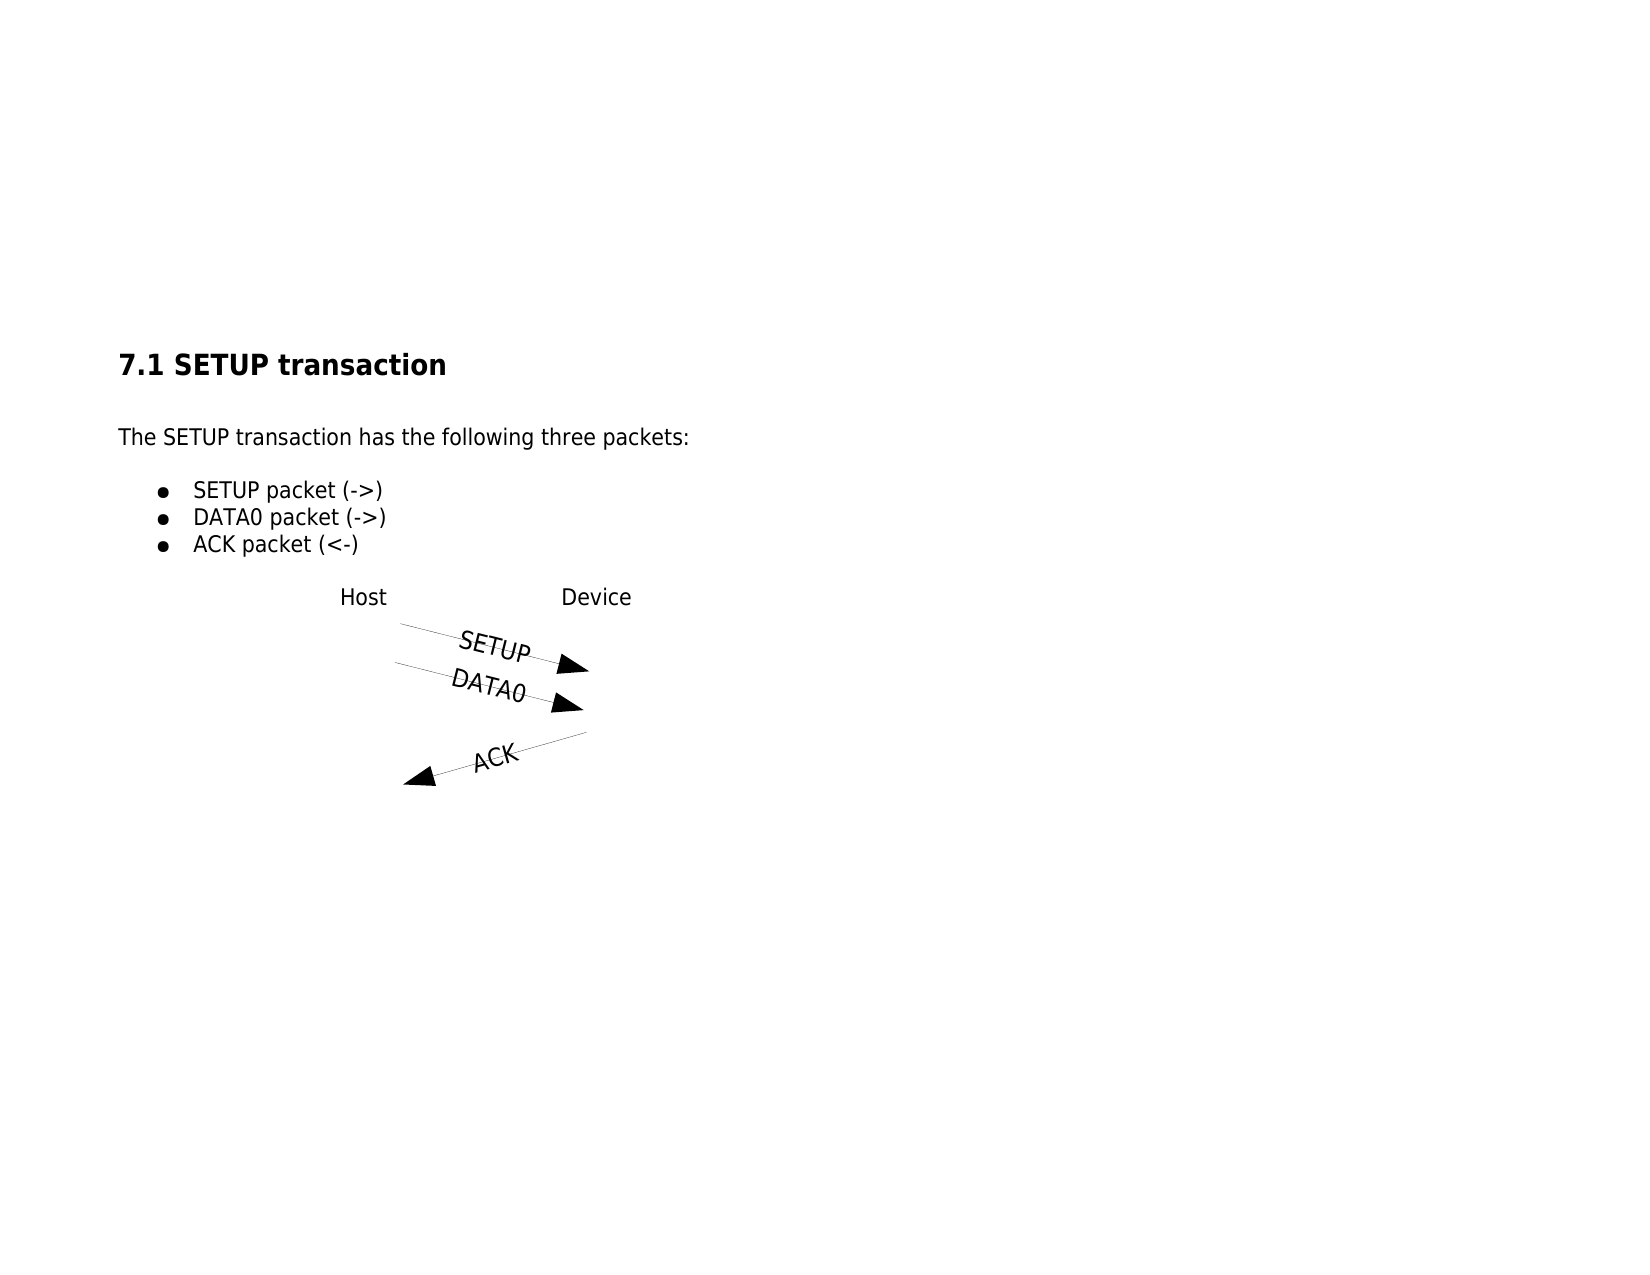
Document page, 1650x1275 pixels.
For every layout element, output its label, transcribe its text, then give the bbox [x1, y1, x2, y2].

list DATA0 packet (->) [156, 504, 1532, 531]
subtitle 7.1 SETUP transaction [118, 348, 1532, 382]
text The SETUP transaction has the following three packets: [118, 424, 1532, 451]
list SETUP packet (->) [156, 477, 1532, 504]
list ACK packet (<-) [156, 531, 1532, 557]
text Host Device [118, 584, 1532, 611]
